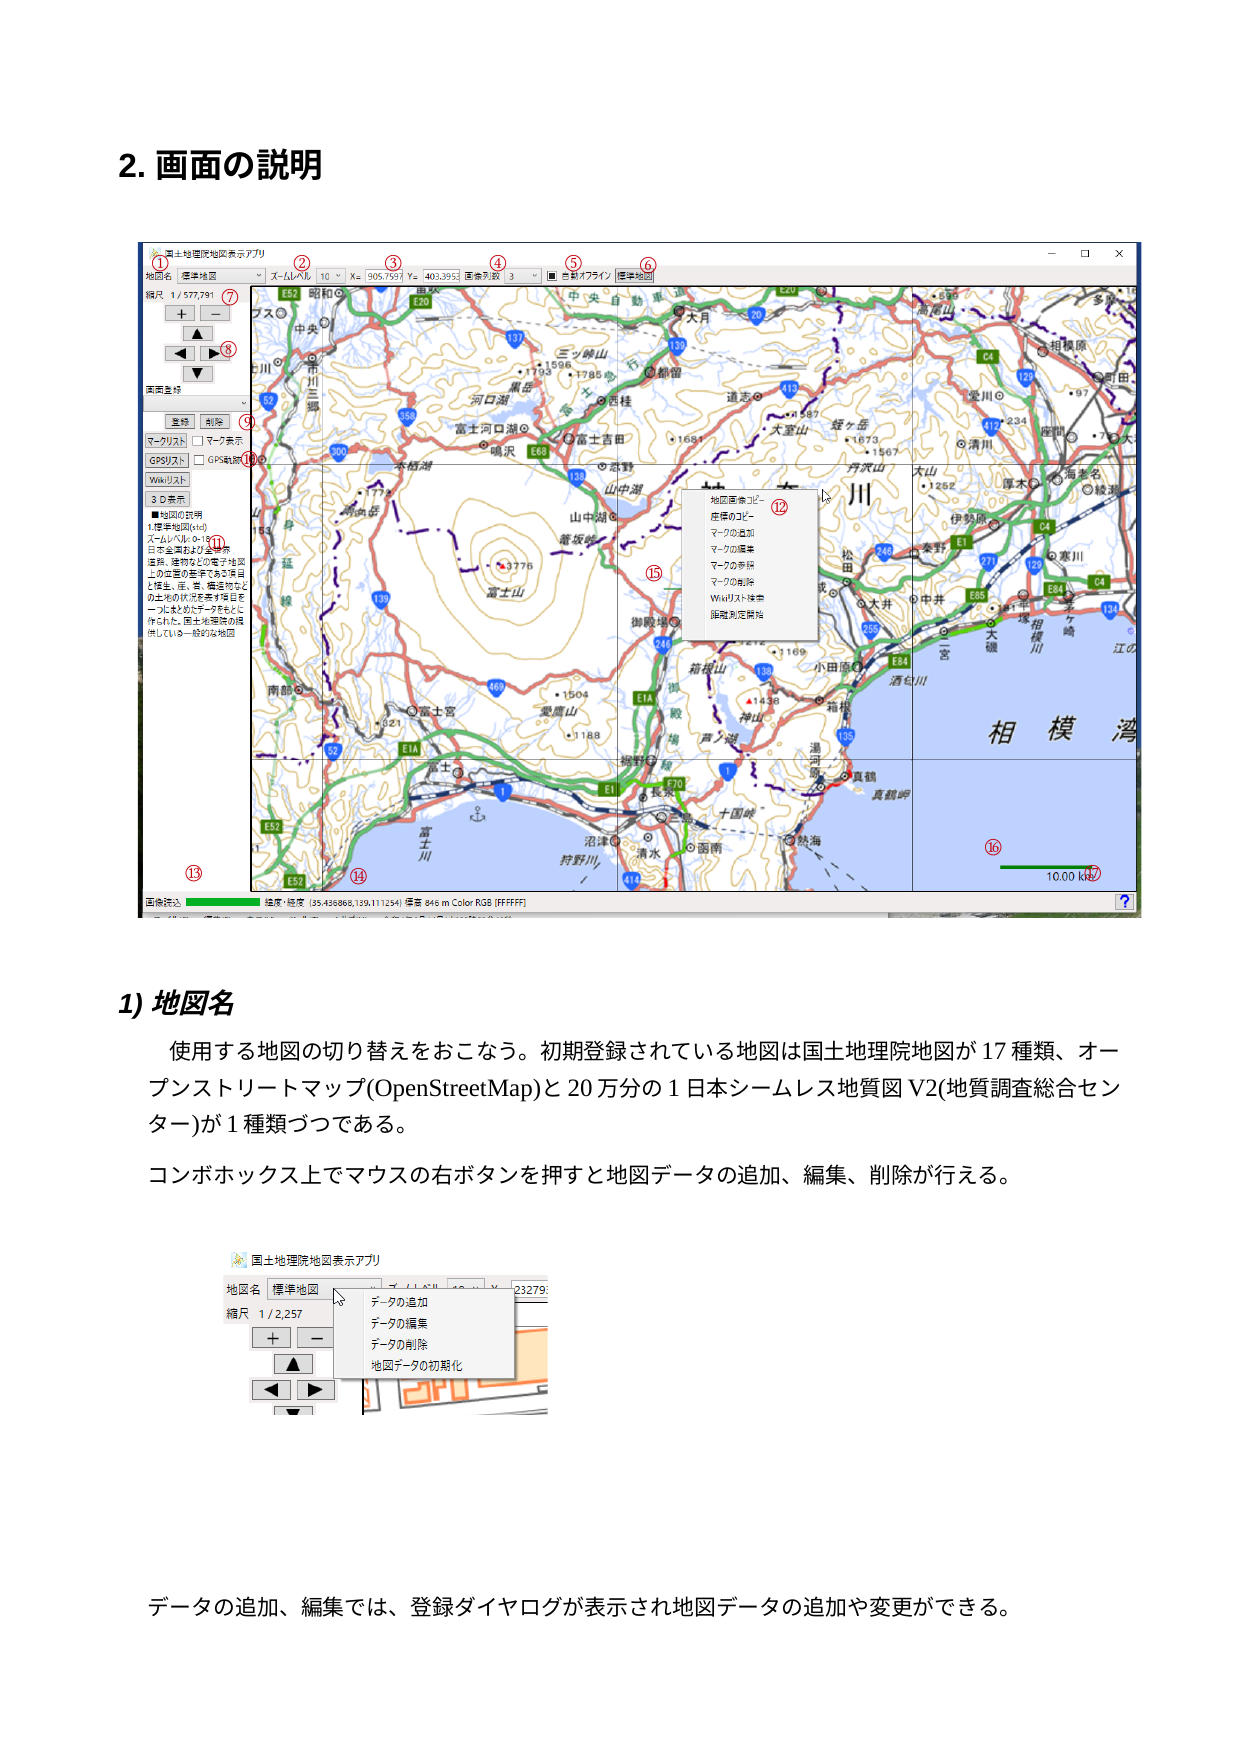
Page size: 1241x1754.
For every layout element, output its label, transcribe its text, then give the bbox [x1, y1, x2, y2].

picture [137, 242, 1142, 918]
text コンボホックス上でマウスの右ボタンを押すと地図データの追加、編集、削除が行える。 [148, 1158, 1122, 1190]
subtitle 1) 地図名 [118, 982, 1122, 1022]
picture [223, 1246, 548, 1415]
text データの追加、編集では、登録ダイヤログが表示され地図データの追加や変更ができる。 [148, 1590, 1122, 1621]
text 使用する地図の切り替えをおこなう。初期登録されている地図は国土地理院地図が17種類、オープンストリートマップ(OpenStreetMap)と20万分の1日本シームレス地質図V2(地質調査総合センター)が1種類づつである。 [148, 1034, 1122, 1139]
subtitle 2. 画面の説明 [118, 139, 1122, 187]
